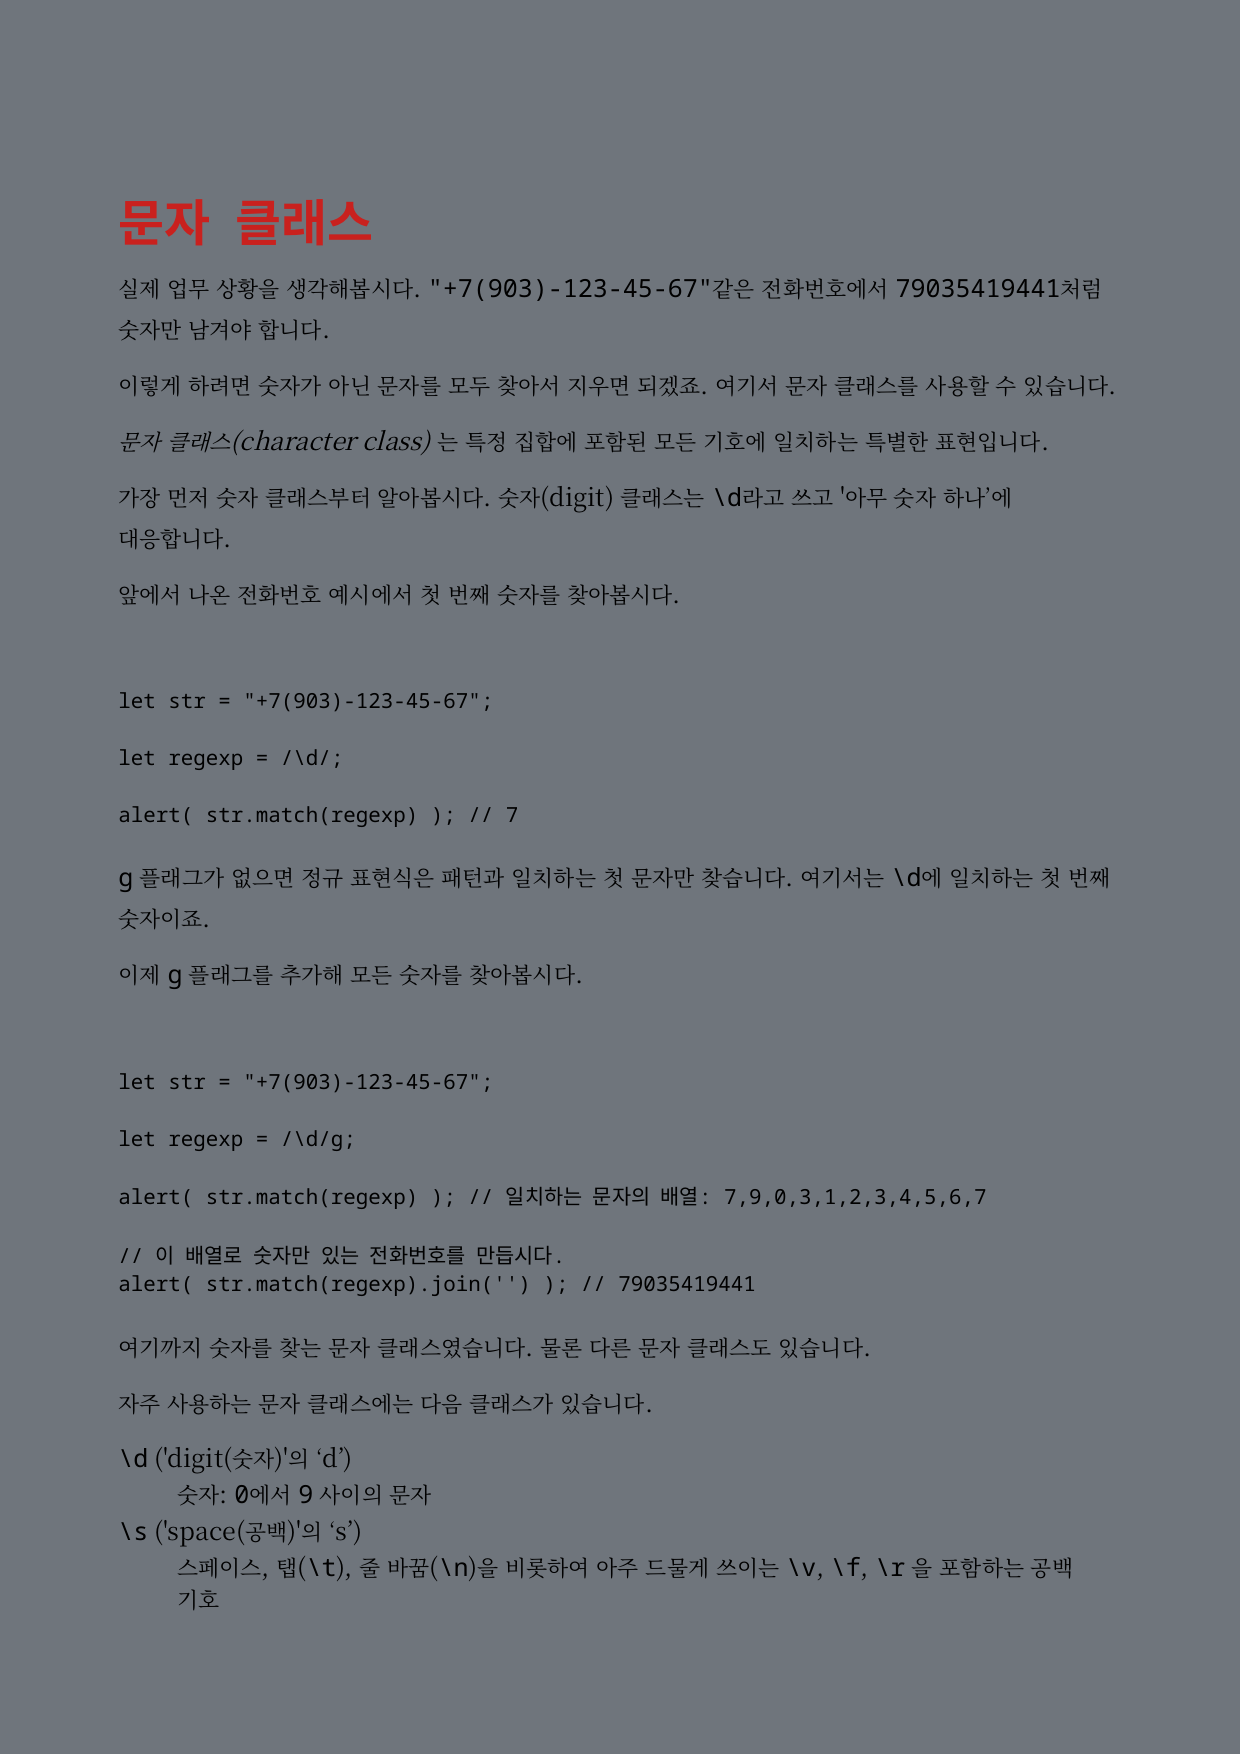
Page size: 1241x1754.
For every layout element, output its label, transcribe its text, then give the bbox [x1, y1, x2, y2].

text 앞에서 나온 전화번호 예시에서 첫 번째 숫자를 찾아봅시다. [118, 574, 1122, 610]
text 이제 g 플래그를 추가해 모든 숫자를 찾아봅시다. [118, 955, 1122, 991]
text alert( str.match(regexp).join('') ); // 79035419441 [118, 1269, 1122, 1298]
text 여기까지 숫자를 찾는 문자 클래스였습니다. 물론 다른 문자 클래스도 있습니다. [118, 1327, 1122, 1363]
text alert( str.match(regexp) ); // 7 [118, 800, 1122, 828]
text 실제 업무 상황을 생각해봅시다. "+7(903)-123-45-67"같은 전화번호에서 79035419441처럼 숫자만 남겨야 합니다. [118, 268, 1122, 346]
text // 이 배열로 숫자만 있는 전화번호를 만듭시다. [118, 1239, 1122, 1269]
text let str = "+7(903)-123-45-67"; [118, 1067, 1122, 1095]
text let str = "+7(903)-123-45-67"; [118, 686, 1122, 714]
list 스페이스, 탭(\t), 줄 바꿈(\n)을 비롯하여 아주 드물게 쓰이는 \v, \f, \r 을 포함하는 공백 기호 [177, 1547, 1122, 1615]
text g 플래그가 없으면 정규 표현식은 패턴과 일치하는 첫 문자만 찾습니다. 여기서는 \d에 일치하는 첫 번째 숫자이죠. [118, 858, 1122, 935]
text 문자 클래스(character class) 는 특정 집합에 포함된 모든 기호에 일치하는 특별한 표현입니다. [118, 421, 1122, 457]
text 자주 사용하는 문자 클래스에는 다음 클래스가 있습니다. [118, 1383, 1122, 1419]
text 이렇게 하려면 숫자가 아닌 문자를 모두 찾아서 지우면 되겠죠. 여기서 문자 클래스를 사용할 수 있습니다. [118, 366, 1122, 402]
text let regexp = /\d/; [118, 743, 1122, 771]
list 숫자: 0에서 9 사이의 문자 [177, 1475, 1122, 1511]
subtitle \d ('digit(숫자)'의 ‘d’) [118, 1439, 1122, 1475]
subtitle 문자 클래스 [118, 183, 1122, 256]
subtitle \s ('space(공백)'의 ‘s’) [118, 1511, 1122, 1547]
text 가장 먼저 숫자 클래스부터 알아봅시다. 숫자(digit) 클래스는 \d라고 쓰고 '아무 숫자 하나’에 대응합니다. [118, 477, 1122, 554]
text alert( str.match(regexp) ); // 일치하는 문자의 배열: 7,9,0,3,1,2,3,4,5,6,7 [118, 1181, 1122, 1211]
text let regexp = /\d/g; [118, 1124, 1122, 1152]
